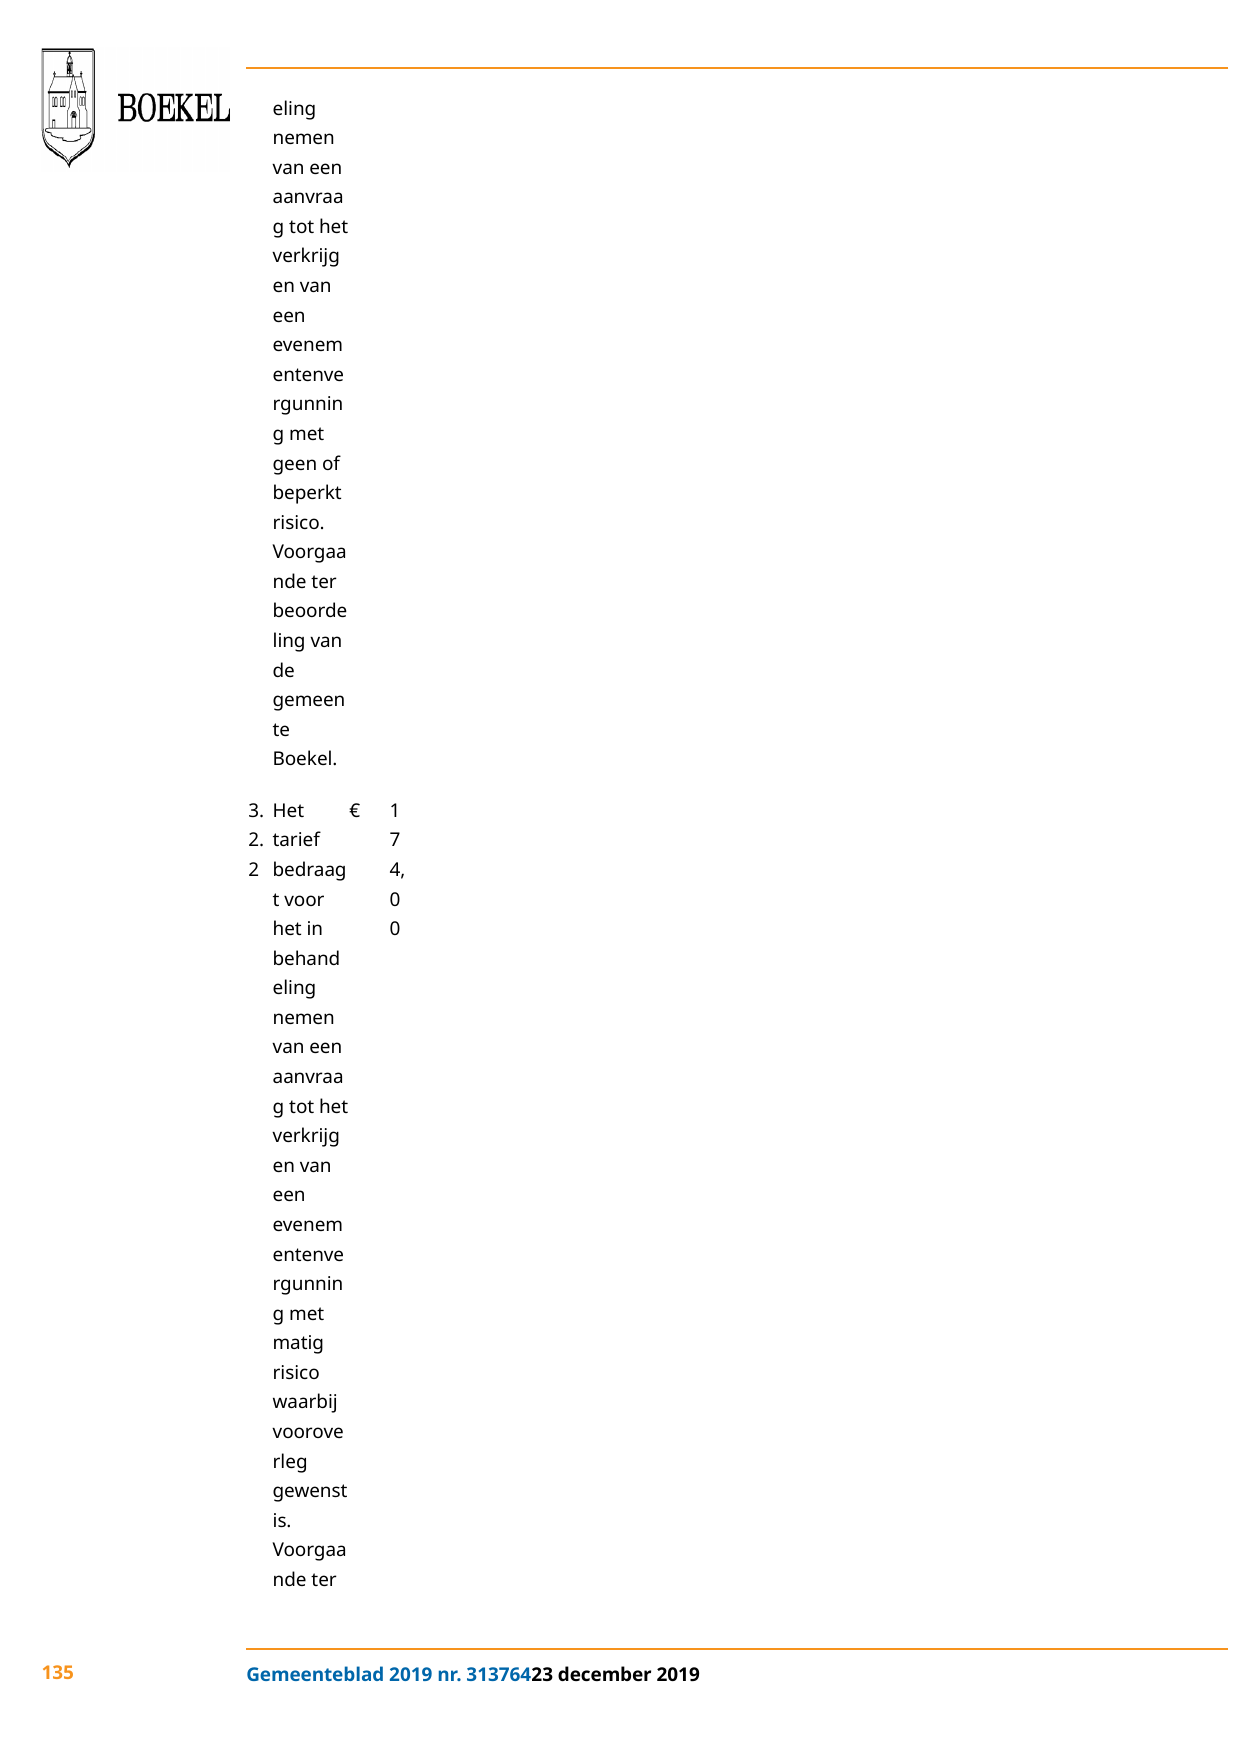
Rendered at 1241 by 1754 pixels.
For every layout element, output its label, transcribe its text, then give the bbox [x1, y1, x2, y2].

table_cell [1031, 95, 1071, 771]
table_cell [369, 771, 389, 797]
table_cell [870, 95, 911, 771]
table_cell [1111, 797, 1152, 1592]
table_cell [630, 771, 670, 797]
table_cell [1111, 771, 1152, 797]
table_cell [248, 95, 272, 771]
table_cell [1071, 771, 1111, 797]
table_cell [830, 797, 870, 1592]
table_cell [469, 95, 509, 771]
table_cell [1031, 797, 1071, 1592]
table_cell [790, 797, 830, 1592]
table_cell [911, 771, 951, 797]
table_cell [790, 771, 830, 797]
table_cell [750, 797, 790, 1592]
table_cell [630, 797, 670, 1592]
table_cell [951, 95, 991, 771]
table_cell [550, 771, 590, 797]
table_cell [870, 771, 911, 797]
table_cell eling nemen van een aanvraag tot het verkrijgen van een evenementenvergunning met geen of beperkt risico. Voorgaande ter beoordeling van de gemeente Boekel. [273, 95, 349, 771]
table_cell [429, 797, 469, 1592]
table_cell [1071, 797, 1111, 1592]
table_cell [389, 95, 409, 771]
table_cell [510, 771, 549, 797]
table_cell [409, 771, 429, 797]
table_cell [349, 771, 369, 797]
table_cell € [349, 797, 369, 1592]
table_cell [273, 771, 349, 797]
table_cell [409, 95, 429, 771]
table_cell [389, 771, 409, 797]
table_cell [750, 95, 790, 771]
table_cell [429, 771, 469, 797]
table_cell [670, 771, 710, 797]
table_cell [710, 771, 750, 797]
table_cell [830, 771, 870, 797]
table_cell [911, 797, 951, 1592]
table_cell [951, 797, 991, 1592]
table_cell [510, 95, 549, 771]
table_cell [550, 797, 590, 1592]
table_cell [409, 797, 429, 1592]
table_cell [510, 797, 549, 1592]
picture [41, 47, 231, 172]
table_cell 174,00 [389, 797, 409, 1592]
table_cell [1031, 771, 1071, 797]
table_cell [710, 797, 750, 1592]
table_cell [590, 771, 630, 797]
table_cell [369, 95, 389, 771]
table_cell Het tarief bedraagt voor het in behandeling nemen van een aanvraag tot het verkrijgen van een evenementenvergunning met matig risico waarbij vooroverleg gewenst is. Voorgaande ter [273, 797, 349, 1592]
table_cell [429, 95, 469, 771]
table_cell [590, 95, 630, 771]
table_cell [710, 95, 750, 771]
table_cell [550, 95, 590, 771]
table_cell [790, 95, 830, 771]
table_cell [248, 771, 272, 797]
table_cell [870, 797, 911, 1592]
table_cell [349, 95, 369, 771]
table_cell [469, 797, 509, 1592]
table_cell [630, 95, 670, 771]
table_cell [1071, 95, 1111, 771]
table_cell [911, 95, 951, 771]
table_cell 3.2.2 [248, 797, 272, 1592]
table_cell [830, 95, 870, 771]
table_cell [1111, 95, 1152, 771]
table_cell [750, 771, 790, 797]
table_cell [469, 771, 509, 797]
table_cell [670, 797, 710, 1592]
table_cell [590, 797, 630, 1592]
table_cell [991, 771, 1031, 797]
table_cell [991, 95, 1031, 771]
table_cell [951, 771, 991, 797]
table_cell [369, 797, 389, 1592]
table_cell [991, 797, 1031, 1592]
table_cell [670, 95, 710, 771]
